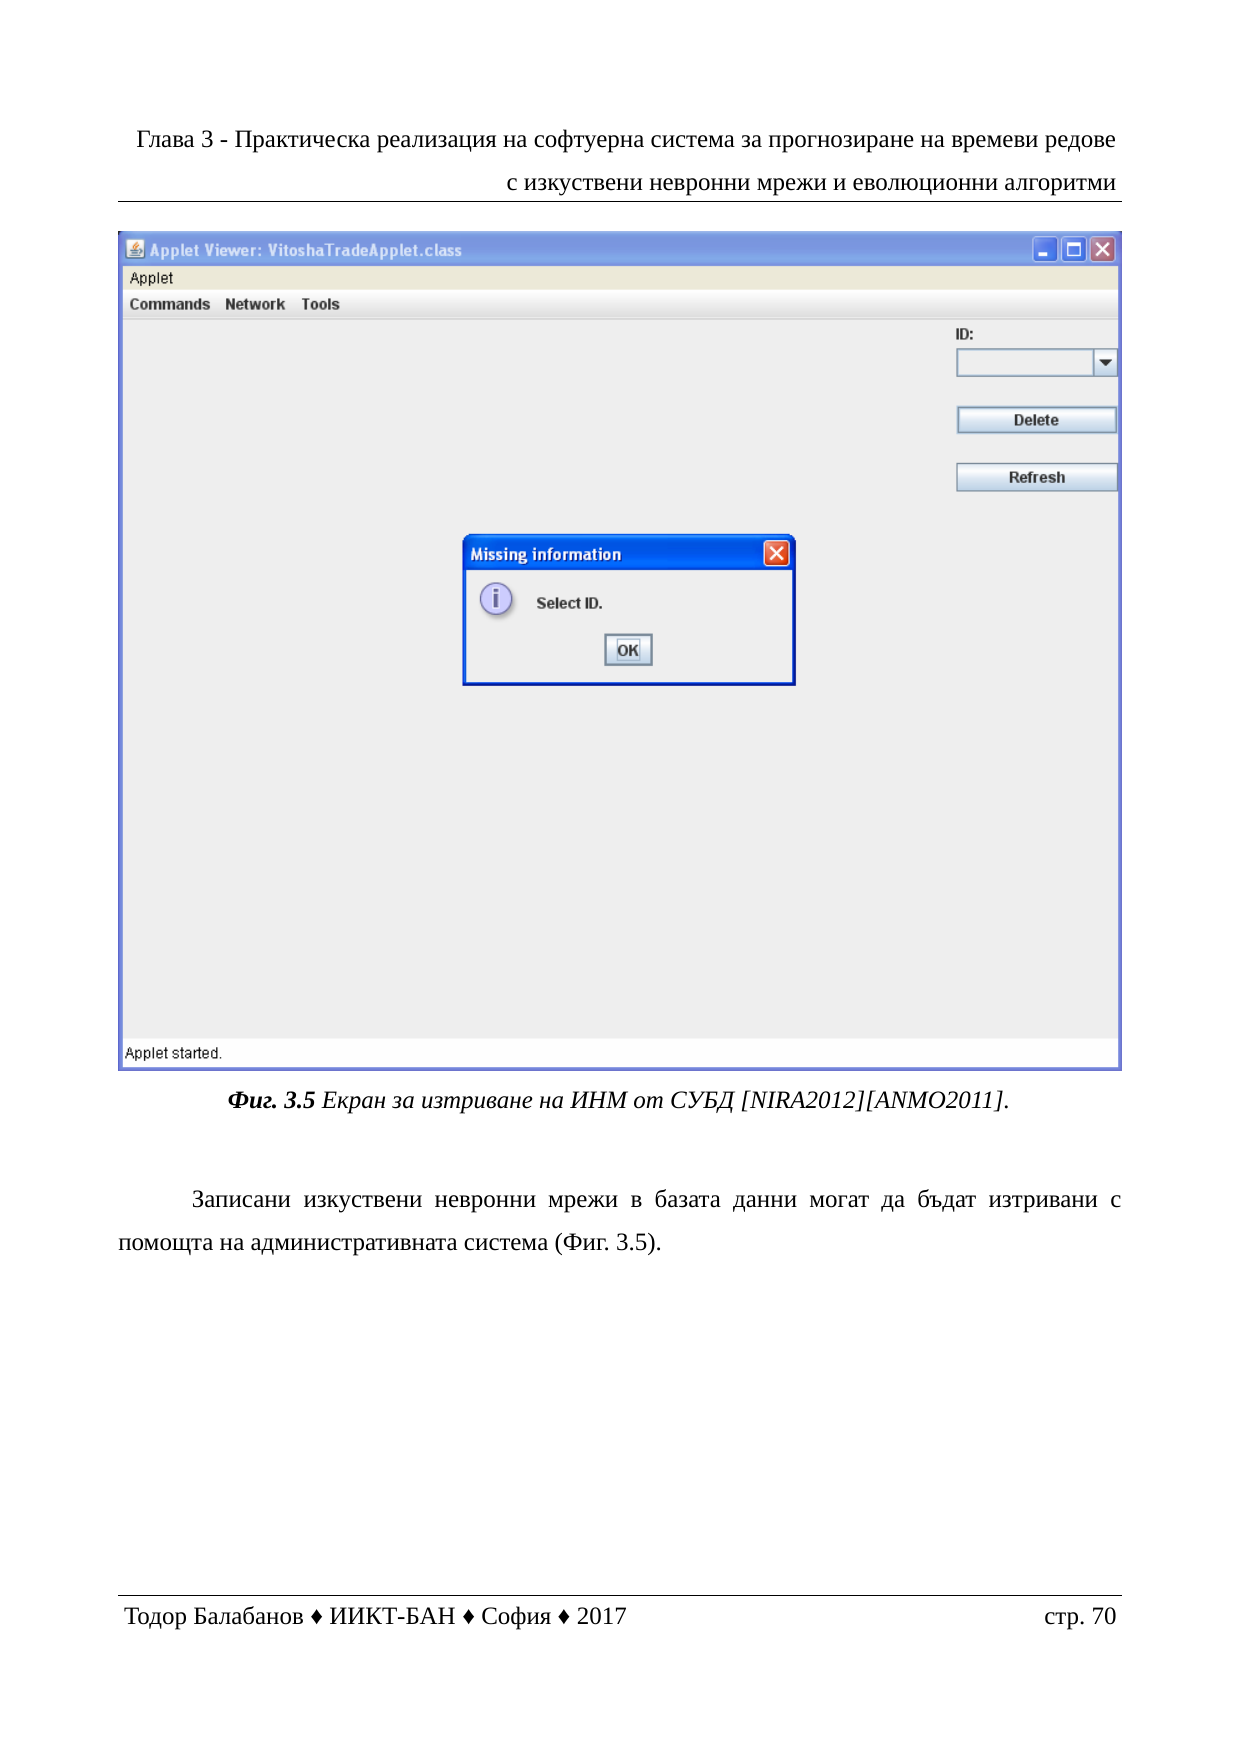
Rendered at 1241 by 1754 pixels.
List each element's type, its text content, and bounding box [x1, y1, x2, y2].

picture [118, 231, 1122, 1071]
text Фиг. 3.5 Екран за изтриване на ИНМ от СУБД [NIRA2012][ANMO2011]. [118, 1071, 1122, 1114]
text Записани изкуствени невронни мрежи в базата данни могат да бъдат изтривани с помощта на административната система (Фиг. 3.5). [118, 1184, 1122, 1256]
